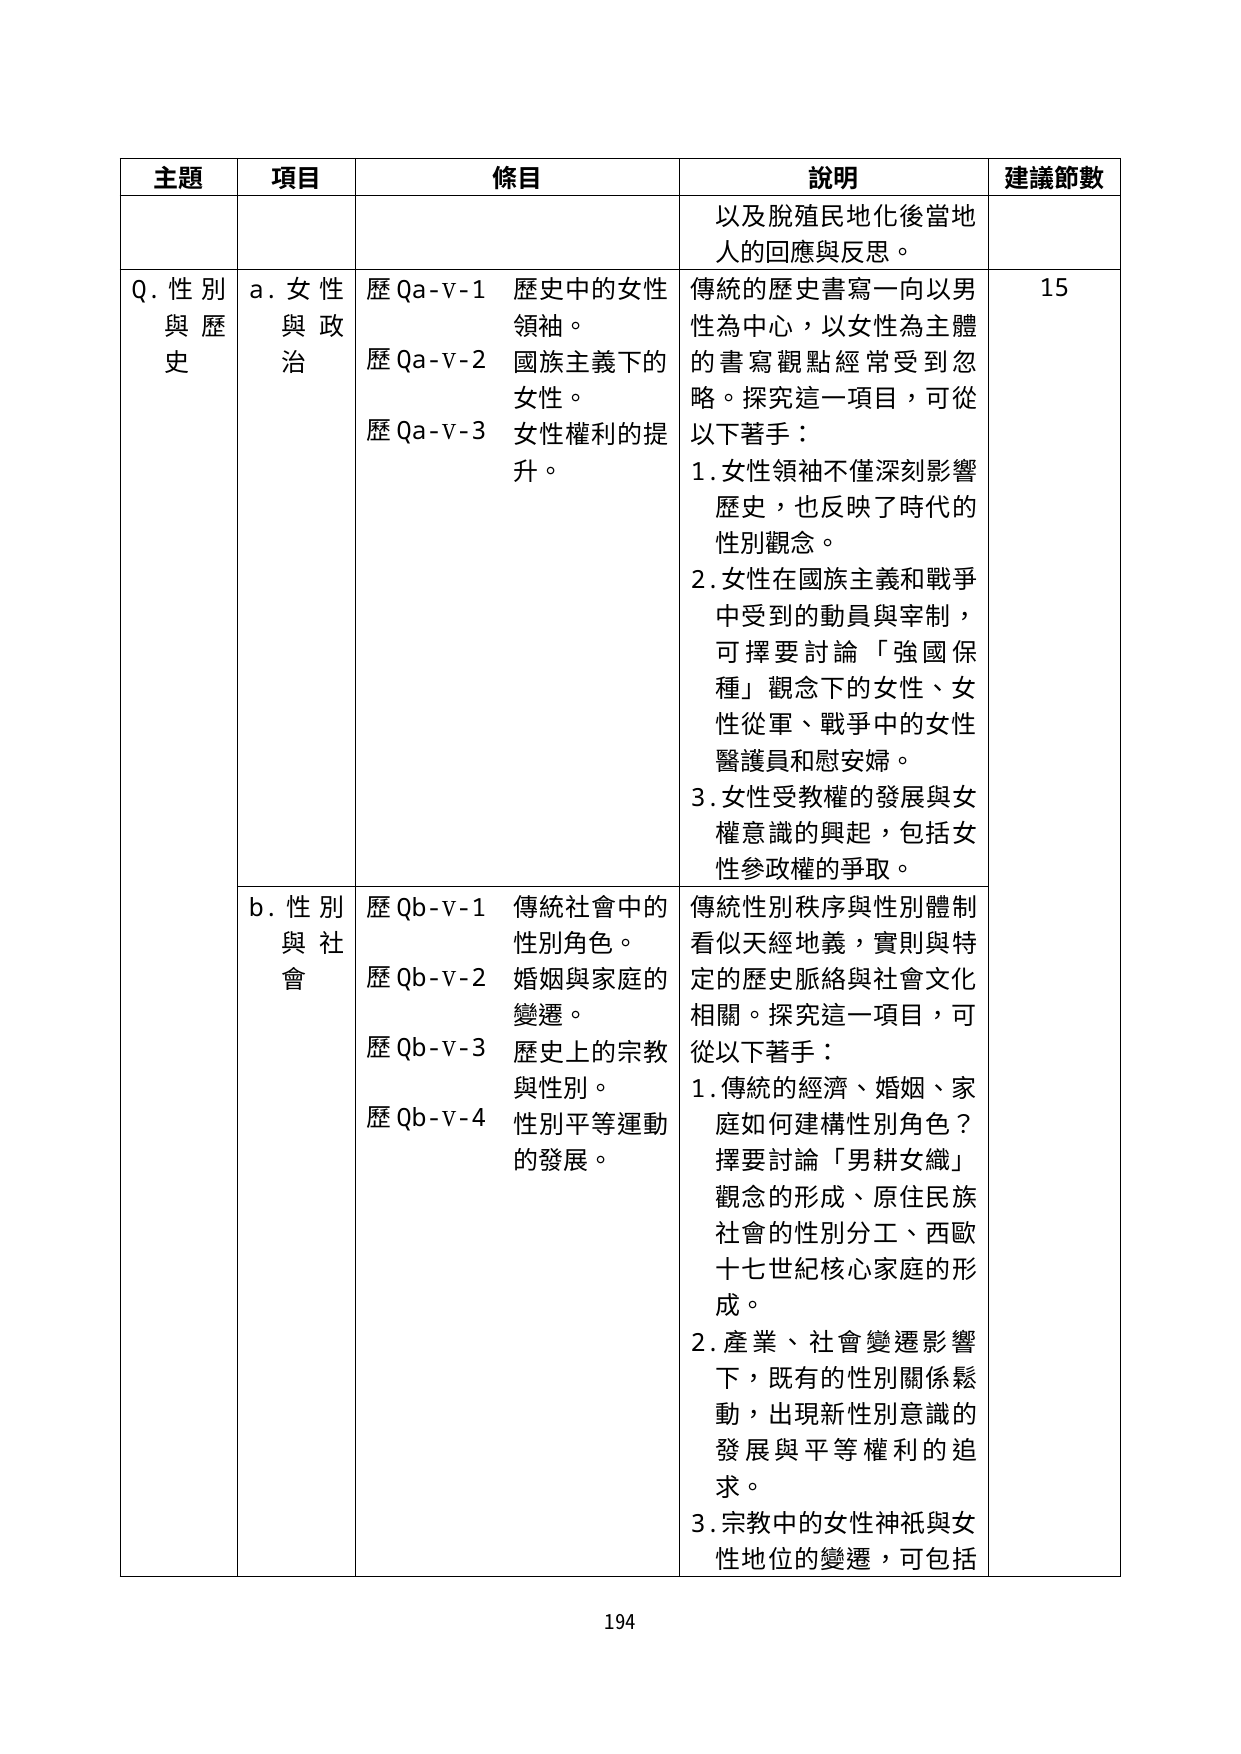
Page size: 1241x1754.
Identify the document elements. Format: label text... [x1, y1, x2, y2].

table_cell [503, 196, 679, 269]
table_header 說明 [680, 159, 988, 195]
table_cell b.性別與社會 [238, 887, 355, 1576]
table_header 建議節數 [989, 159, 1120, 195]
table_cell 15 [989, 270, 1120, 1576]
table_cell Q.性別與歷史 [121, 270, 237, 1576]
table_cell [356, 196, 502, 269]
table_cell 傳統的歷史書寫一向以男性為中心，以女性為主體的書寫觀點經常受到忽略。探究這一項目，可從以下著手： 1.女性領袖不僅深刻影響歷史，也反映了時代的性別觀念。 2.女性在國族主義和戰爭中受到的動員與宰制，可擇要討論「強國保種」觀念下的女性、女性從軍、戰爭中的女性醫護員和慰安婦。 3.女性受教權的發展與女權意識的興起，包括女性參政權的爭取。 [680, 270, 988, 886]
table_header 主題 [121, 159, 237, 195]
table_cell 歷Qb-Ⅴ-1 歷Qb-Ⅴ-2 歷Qb-Ⅴ-3 歷Qb-Ⅴ-4 [356, 887, 502, 1576]
table_cell 傳統社會中的性別角色。 婚姻與家庭的變遷。 歷史上的宗教與性別。 性別平等運動的發展。 [503, 887, 679, 1576]
table_cell [121, 196, 237, 269]
table_cell [238, 196, 355, 269]
table_cell [989, 196, 1120, 269]
table_cell 以及脫殖民地化後當地人的回應與反思。 [680, 196, 988, 269]
table_cell a.女性與政治 [238, 270, 355, 886]
table_cell 歷Qa-Ⅴ-1 歷Qa-Ⅴ-2 歷Qa-Ⅴ-3 [356, 270, 502, 886]
table_cell 歷史中的女性領袖。 國族主義下的女性。 女性權利的提升。 [503, 270, 679, 886]
table_header 項目 [238, 159, 355, 195]
table_cell 傳統性別秩序與性別體制看似天經地義，實則與特定的歷史脈絡與社會文化相關。探究這一項目，可從以下著手： 1.傳統的經濟、婚姻、家庭如何建構性別角色？擇要討論「男耕女織」觀念的形成、原住民族社會的性別分工、西歐十七世紀核心家庭的形成。 2.產業、社會變遷影響下，既有的性別關係鬆動，出現新性別意識的發展與平等權利的追求。 3.宗教中的女性神祇與女性地位的變遷，可包括 [680, 887, 988, 1576]
table_header 條目 [356, 159, 679, 195]
